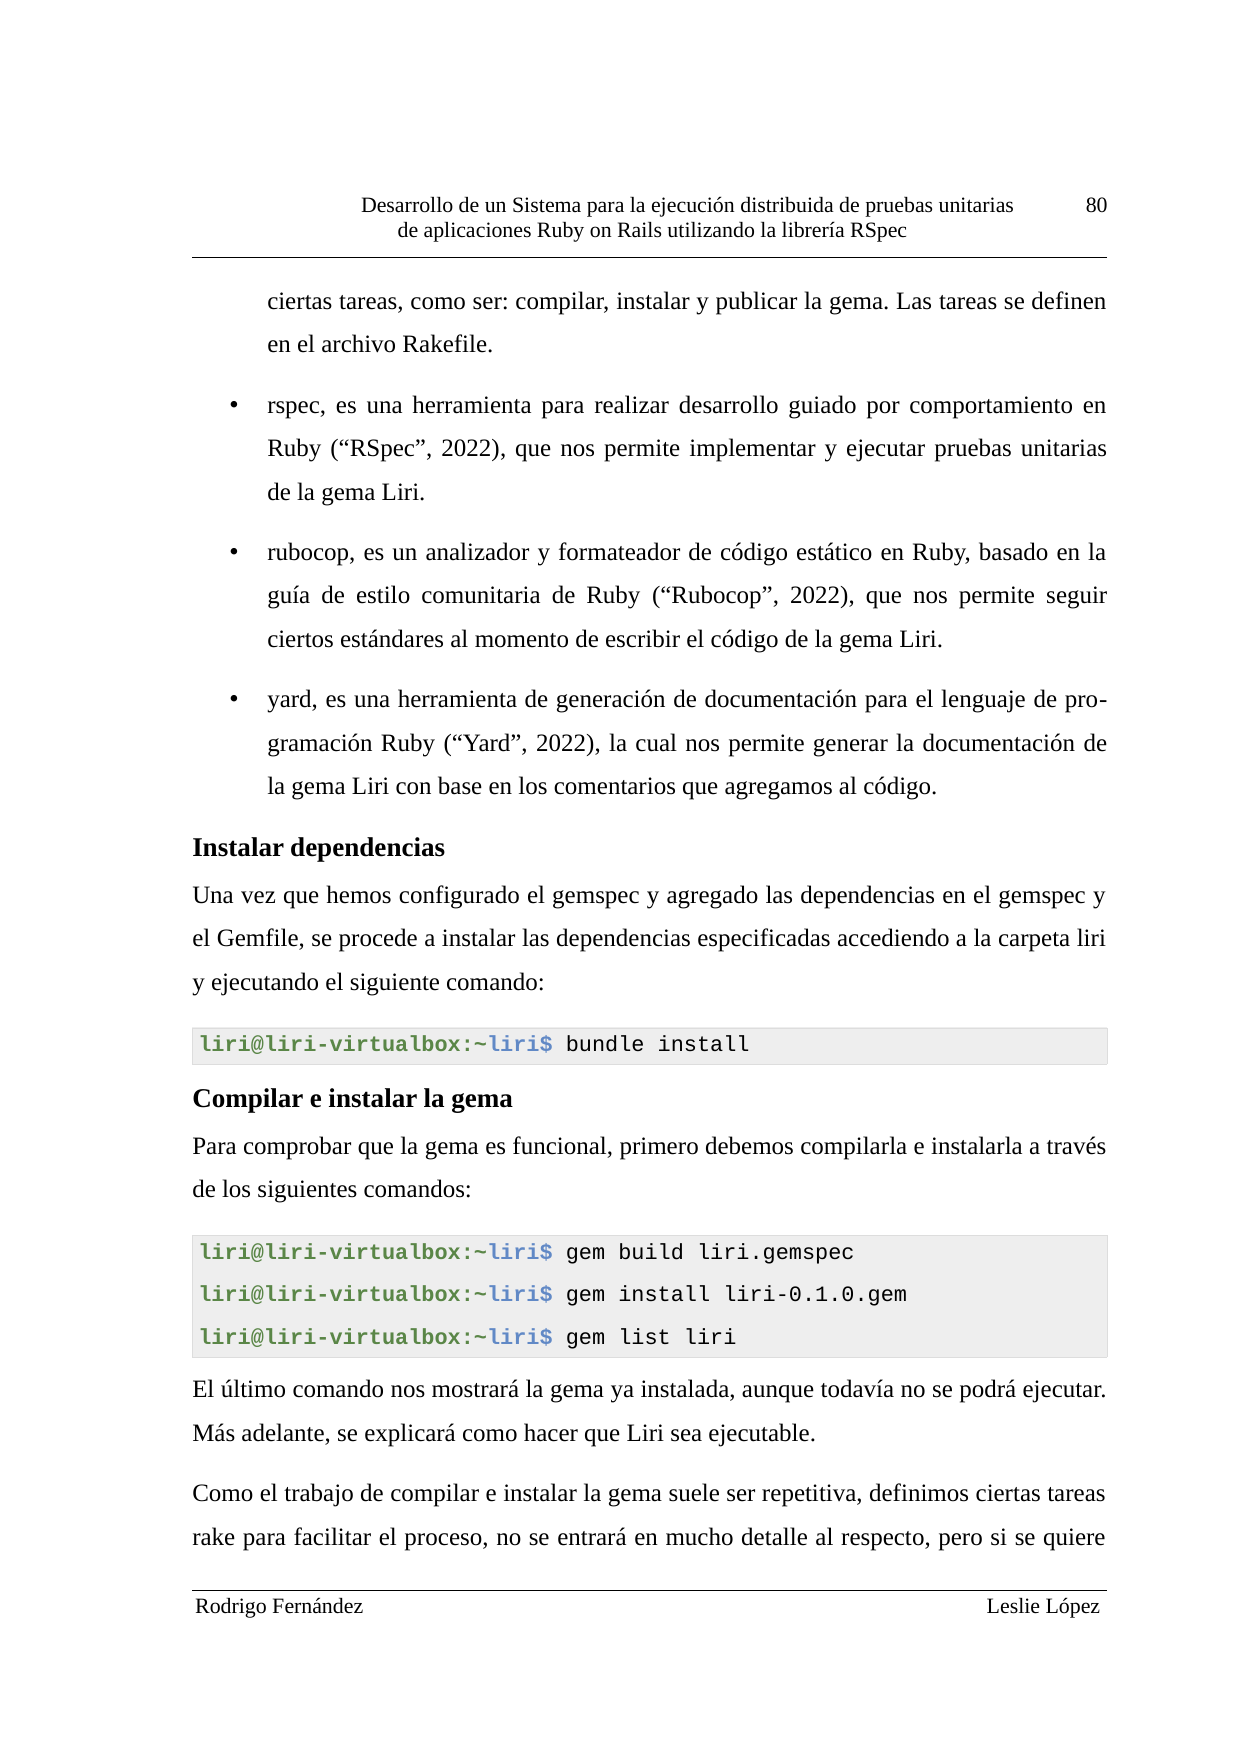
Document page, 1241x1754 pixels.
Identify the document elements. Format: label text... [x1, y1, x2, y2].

text Instalar dependencias [192, 832, 1107, 863]
text liri@liri-virtualbox:~liri$ bundle install [193, 1029, 1107, 1064]
text Una vez que hemos configurado el gemspec y agregado las dependencias en el gemspec y el Gemfile, se procede a instalar las dependencias especificadas accediendo a la carpeta liri y ejecutando el siguiente comando: [192, 880, 1107, 995]
list rubocop, es un analizador y formateador de código estático en Ruby, basado en la guía de estilo comunitaria de Ruby (“Rubocop”, 2022)⁠, que nos permite seguir ciertos están­dares al momento de escribir el código de la gema Liri. [229, 537, 1107, 652]
text Como el trabajo de compilar e instalar la gema suele ser repetitiva, definimos ciertas tareas rake para facilitar el proceso, no se entrará en mucho detalle al respecto, pero si se quiere [192, 1478, 1107, 1550]
text El último comando nos mostrará la gema ya instalada, aunque todavía no se podrá ejecutar. Más adelante, se explicará como hacer que Liri sea ejecutable. [192, 1374, 1107, 1446]
list ciertas tareas, como ser: compilar, instalar y publicar la gema. Las tareas se definen en el archivo Rakefile. [229, 286, 1107, 358]
text liri@liri-virtualbox:~liri$ gem list liri [193, 1320, 1107, 1357]
text liri@liri-virtualbox:~liri$ gem install liri-0.1.0.gem [193, 1277, 1107, 1308]
text liri@liri-virtualbox:~liri$ gem build liri.gemspec [193, 1236, 1107, 1266]
list yard, es una herramienta de generación de documentación para el lenguaje de pro­gramación Ruby (“Yard”, 2022)⁠, la cual nos permite generar la documentación de la gema Liri con base en los comentarios que agregamos al código. [229, 684, 1107, 799]
list rspec, es una herramienta para realizar desarrollo guiado por comportamiento en Ruby (“RSpec”, 2022)⁠, que nos permite implementar y ejecutar pruebas unitarias de la gema Liri. [229, 390, 1107, 505]
text Compilar e instalar la gema [192, 1082, 1107, 1113]
text Para comprobar que la gema es funcional, primero debemos compilarla e instalarla a través de los siguientes comandos: [192, 1131, 1107, 1203]
